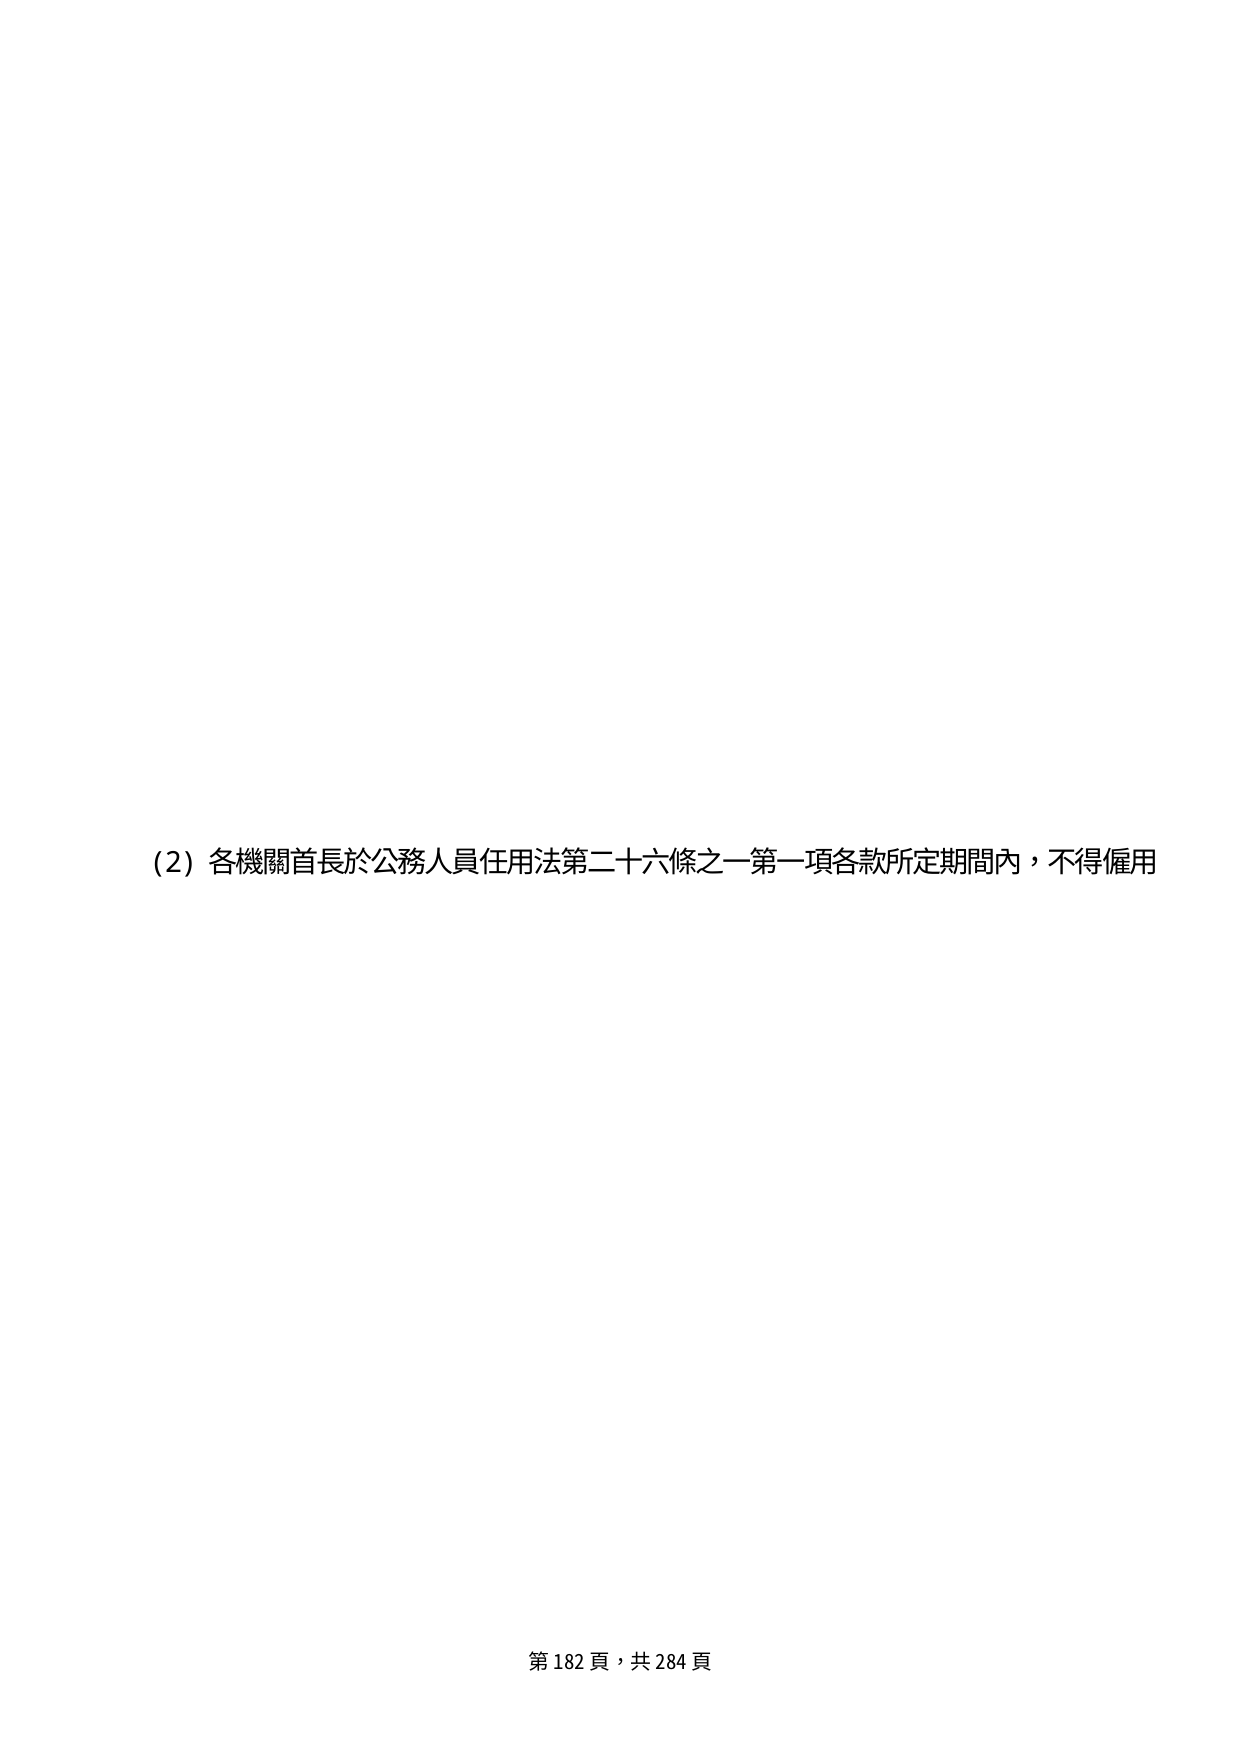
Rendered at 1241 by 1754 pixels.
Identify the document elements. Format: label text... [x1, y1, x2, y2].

list 各機關首長於公務人員任用法第二十六條之一第一項各款所定期間內，不得僱用 [149, 818, 1165, 880]
